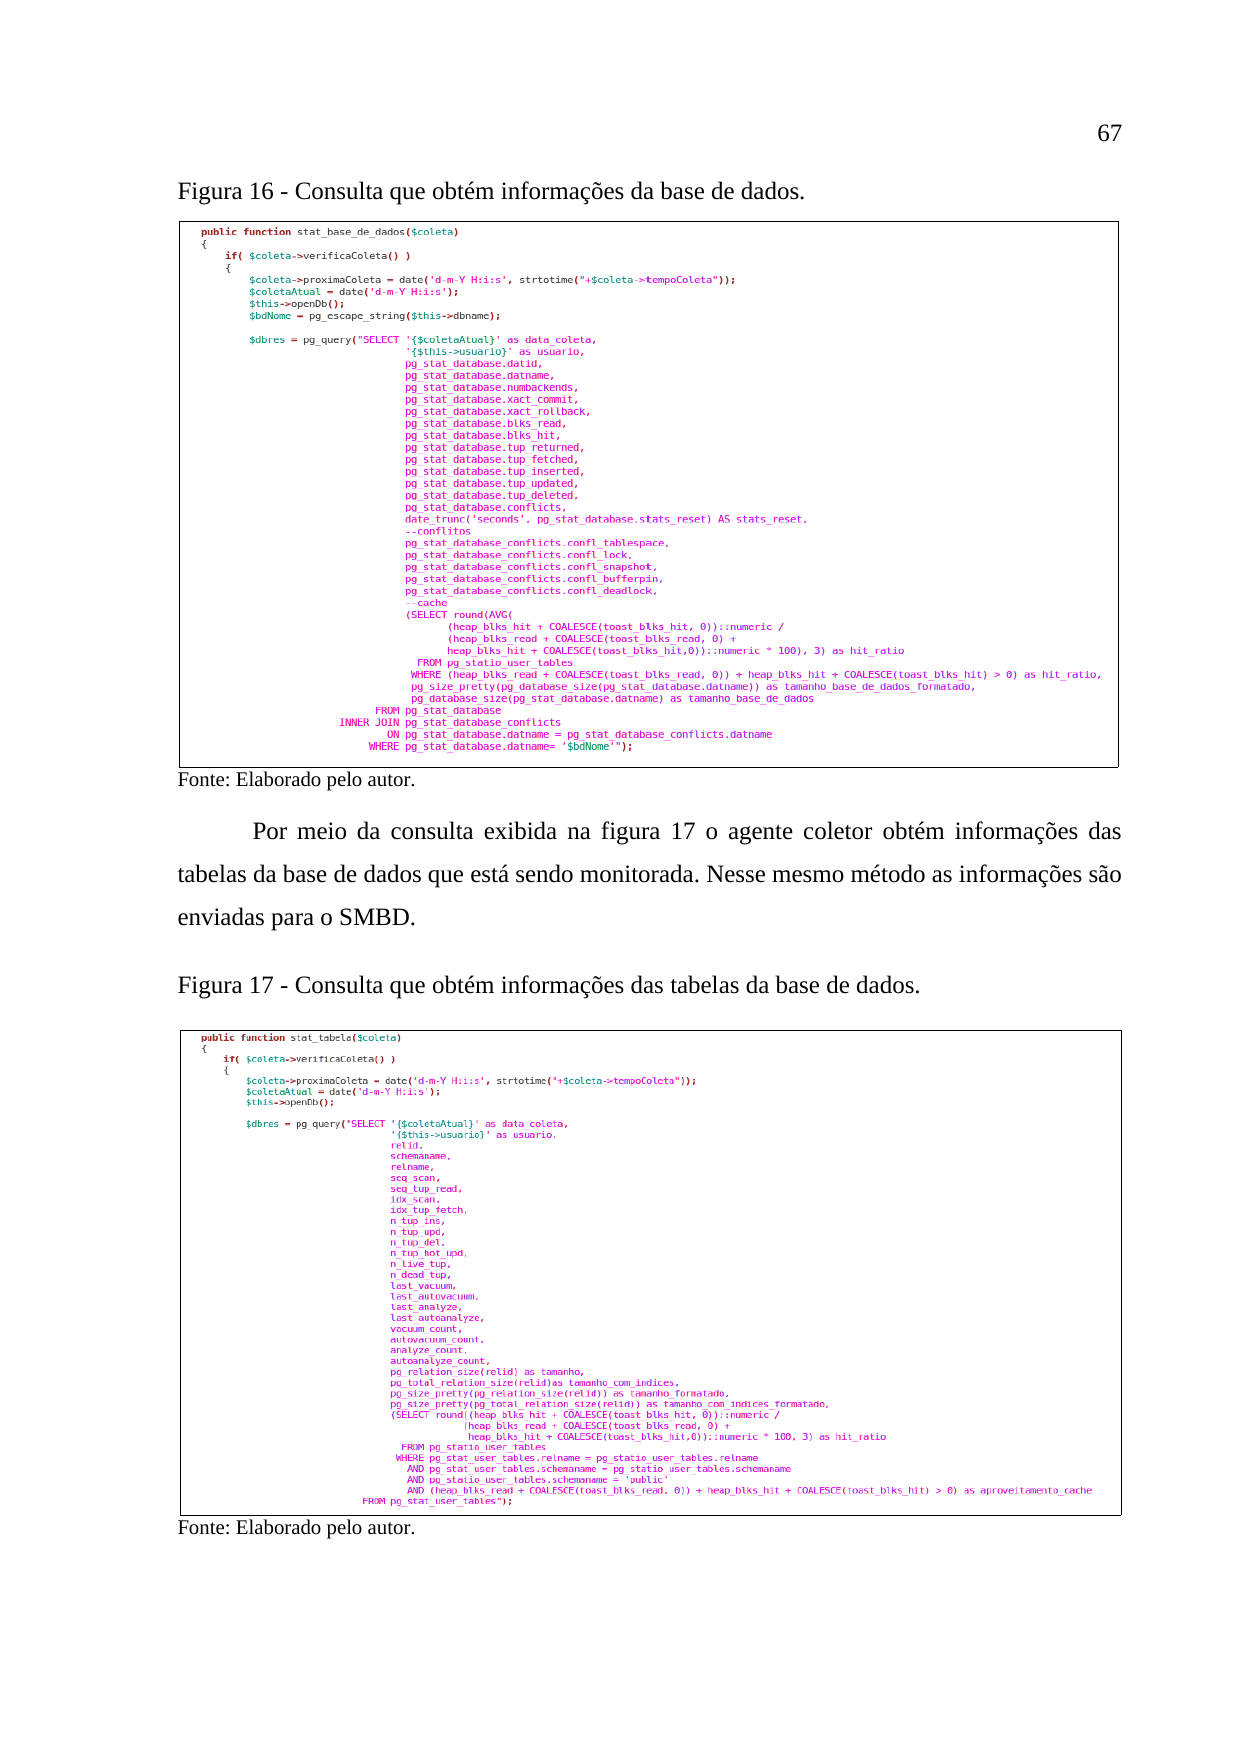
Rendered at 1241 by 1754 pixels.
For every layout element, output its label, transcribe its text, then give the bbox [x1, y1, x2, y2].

text Figura 17 - Consulta que obtém informações das tabelas da base de dados. [177, 970, 1122, 999]
list Fonte: Elaborado pelo autor. [177, 1513, 1122, 1539]
text Figura 16 - Consulta que obtém informações da base de dados. [177, 176, 1122, 205]
picture [183, 1032, 1118, 1513]
picture [182, 224, 1116, 765]
list [181, 1031, 1121, 1515]
list Fonte: Elaborado pelo autor. [177, 765, 1122, 791]
text Por meio da consulta exibida na figura 17 o agente coletor obtém informações das tabelas da base de dados que está sendo monitorada. Nesse mesmo método as informações são enviadas para o SMBD. [177, 816, 1122, 931]
